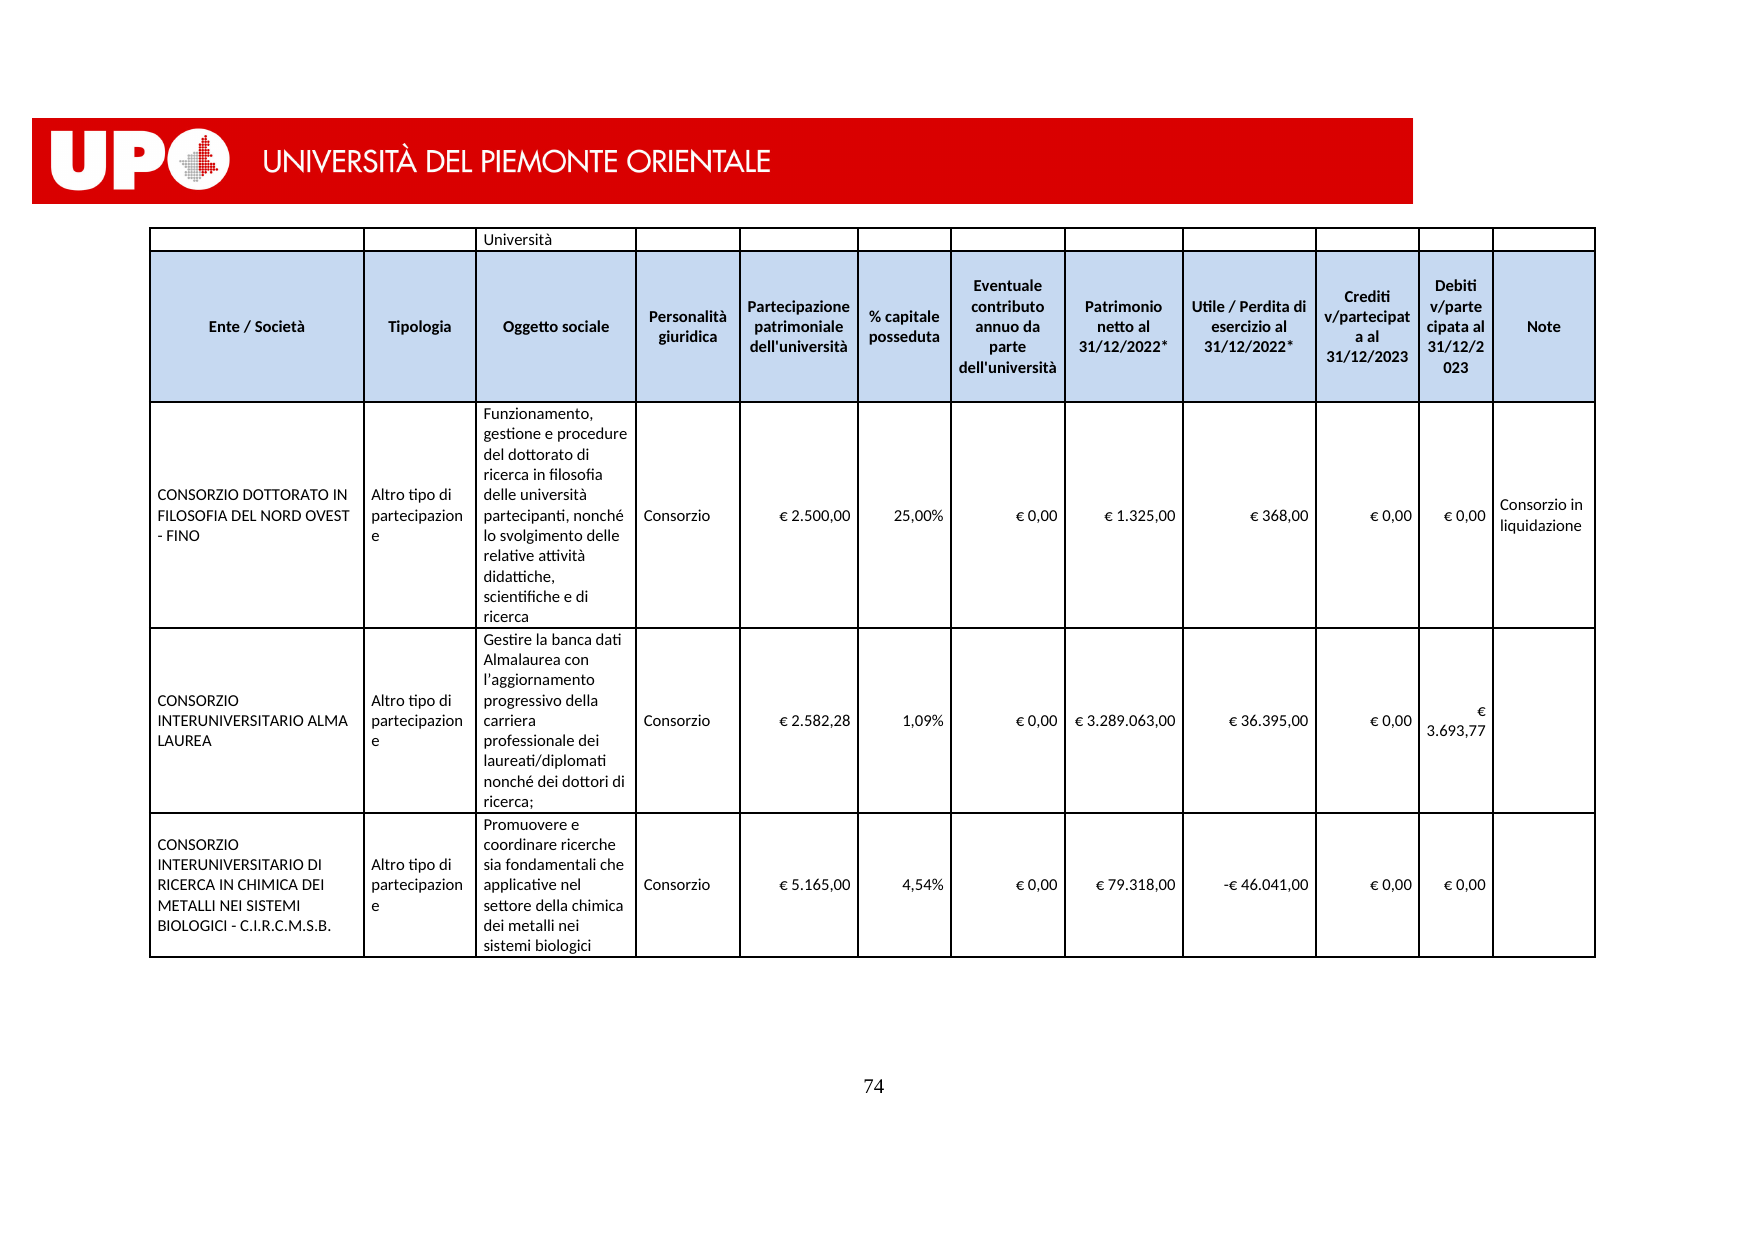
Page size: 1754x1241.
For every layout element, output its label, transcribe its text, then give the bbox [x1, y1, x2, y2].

table_cell Altro tipo di partecipazione [365, 629, 475, 812]
table_cell CONSORZIO INTERUNIVERSITARIO DI RICERCA IN CHIMICA DEI METALLI NEI SISTEMI BIOLOGICI - C.I.R.C.M.S.B. [151, 814, 363, 956]
table_cell Promuovere e coordinare ricerche sia fondamentali che applicative nel settore della chimica dei metalli nei sistemi biologici [477, 814, 635, 956]
table_cell Consorzio in liquidazione [1494, 403, 1594, 627]
table_cell [1494, 629, 1594, 812]
table_cell € 79.318,00 [1066, 814, 1182, 956]
table_cell Debiti v/partecipata al 31/12/2023 [1420, 252, 1492, 401]
table_cell € 0,00 [1420, 814, 1492, 956]
table_cell € 3.289.063,00 [1066, 629, 1182, 812]
table_cell Patrimonio netto al 31/12/2022* [1066, 252, 1182, 401]
table_cell Partecipazione patrimoniale dell'università [741, 252, 857, 401]
table_cell € 2.582,28 [741, 629, 857, 812]
table_cell € 368,00 [1184, 403, 1315, 627]
table_cell € 0,00 [952, 629, 1064, 812]
table_cell Oggetto sociale [477, 252, 635, 401]
table_cell [952, 229, 1064, 250]
table_cell € 0,00 [952, 814, 1064, 956]
table_cell € 1.325,00 [1066, 403, 1182, 627]
table_cell Consorzio [637, 629, 739, 812]
table_cell [1494, 814, 1594, 956]
table_cell Crediti v/partecipata al 31/12/2023 [1317, 252, 1418, 401]
table_cell € 0,00 [1317, 814, 1418, 956]
table_cell 1,09% [859, 629, 950, 812]
table_cell Altro tipo di partecipazione [365, 814, 475, 956]
table_cell Note [1494, 252, 1594, 401]
table_cell -€ 46.041,00 [1184, 814, 1315, 956]
table_cell € 3.693,77 [1420, 629, 1492, 812]
table_cell [1066, 229, 1182, 250]
table_cell [1317, 229, 1418, 250]
table_cell 25,00% [859, 403, 950, 627]
table_cell Consorzio [637, 814, 739, 956]
table_cell Tipologia [365, 252, 475, 401]
table_cell Ente / Società [151, 252, 363, 401]
table_cell [1494, 229, 1594, 250]
table_cell Gestire la banca dati Almalaurea con l’aggiornamento progressivo della carriera professionale dei laureati/diplomati nonché dei dottori di ricerca; [477, 629, 635, 812]
table_cell Consorzio [637, 403, 739, 627]
table_cell € 0,00 [1317, 629, 1418, 812]
table_cell € 5.165,00 [741, 814, 857, 956]
table_cell € 0,00 [1420, 403, 1492, 627]
table_cell Personalità giuridica [637, 252, 739, 401]
table_cell Eventuale contributo annuo da parte dell'università [952, 252, 1064, 401]
table_cell € 0,00 [1317, 403, 1418, 627]
table_cell [151, 229, 363, 250]
table_cell Altro tipo di partecipazione [365, 403, 475, 627]
table_cell CONSORZIO INTERUNIVERSITARIO ALMA LAUREA [151, 629, 363, 812]
table_cell Funzionamento, gestione e procedure del dottorato di ricerca in filosofia delle università partecipanti, nonché lo svolgimento delle relative attività didattiche, scientifiche e di ricerca [477, 403, 635, 627]
table_cell € 0,00 [952, 403, 1064, 627]
table_cell [859, 229, 950, 250]
table_cell € 2.500,00 [741, 403, 857, 627]
table_cell [637, 229, 739, 250]
table_cell [1184, 229, 1315, 250]
table_cell Utile / Perdita di esercizio al 31/12/2022* [1184, 252, 1315, 401]
table_cell CONSORZIO DOTTORATO IN FILOSOFIA DEL NORD OVEST - FINO [151, 403, 363, 627]
table_cell [1420, 229, 1492, 250]
table_cell [741, 229, 857, 250]
table_cell [365, 229, 475, 250]
table_cell € 36.395,00 [1184, 629, 1315, 812]
table_cell Università [477, 229, 635, 250]
table_cell 4,54% [859, 814, 950, 956]
table_cell % capitale posseduta [859, 252, 950, 401]
